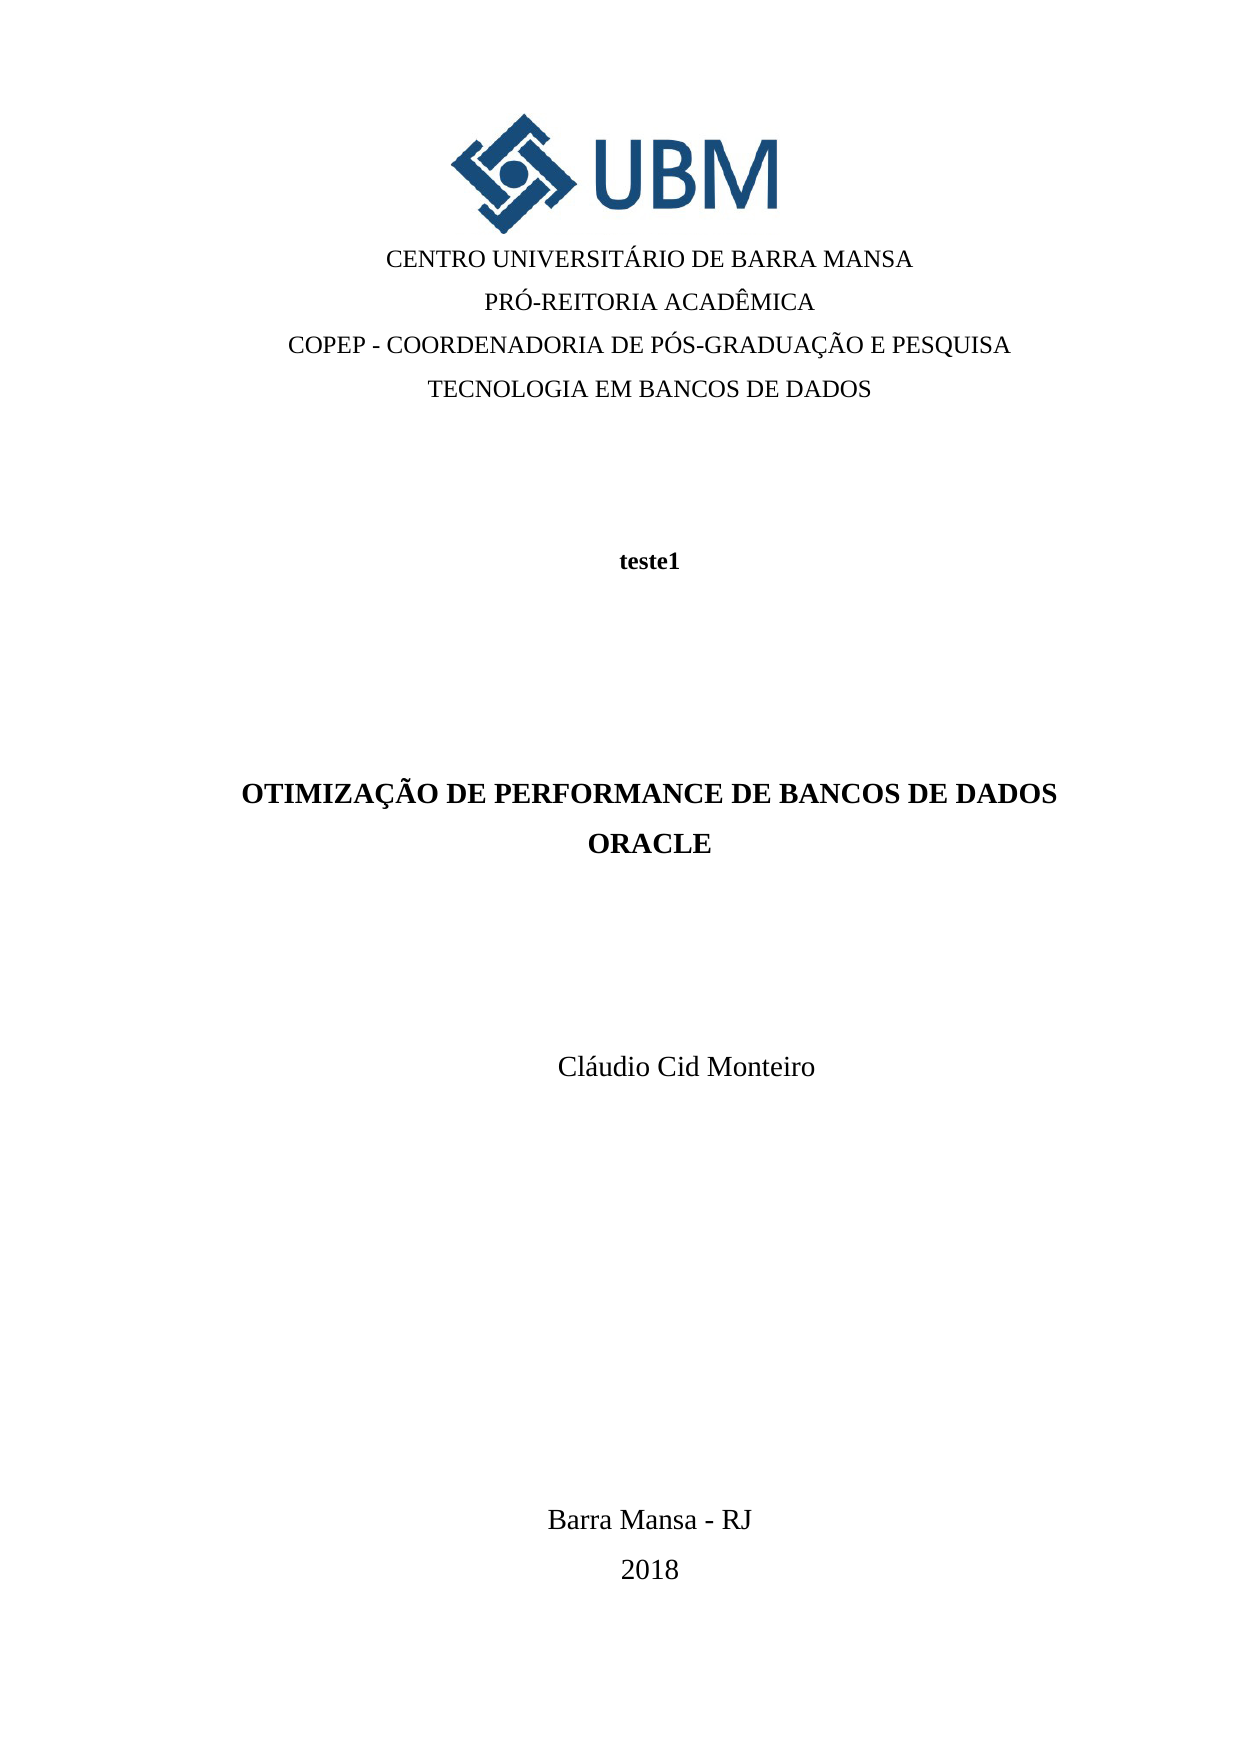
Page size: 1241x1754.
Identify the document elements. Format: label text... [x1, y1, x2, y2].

text Barra Mansa - RJ [177, 1502, 1122, 1536]
text COPEP - COORDENADORIA DE PÓS-GRADUAÇÃO E PESQUISA [177, 331, 1122, 359]
text [435, 106, 795, 242]
subtitle OTIMIZAÇÃO DE PERFORMANCE DE BANCOS DE DADOS ORACLE [177, 776, 1122, 860]
picture [450, 113, 780, 235]
text teste1 [177, 546, 1122, 575]
text Cláudio Cid Monteiro [177, 1049, 1122, 1083]
text CENTRO UNIVERSITÁRIO DE BARRA MANSA [177, 244, 1122, 273]
text TECNOLOGIA EM BANCOS DE DADOS [177, 374, 1122, 402]
text PRÓ-REITORIA ACADÊMICA [177, 287, 1122, 316]
text 2018 [177, 1552, 1122, 1586]
